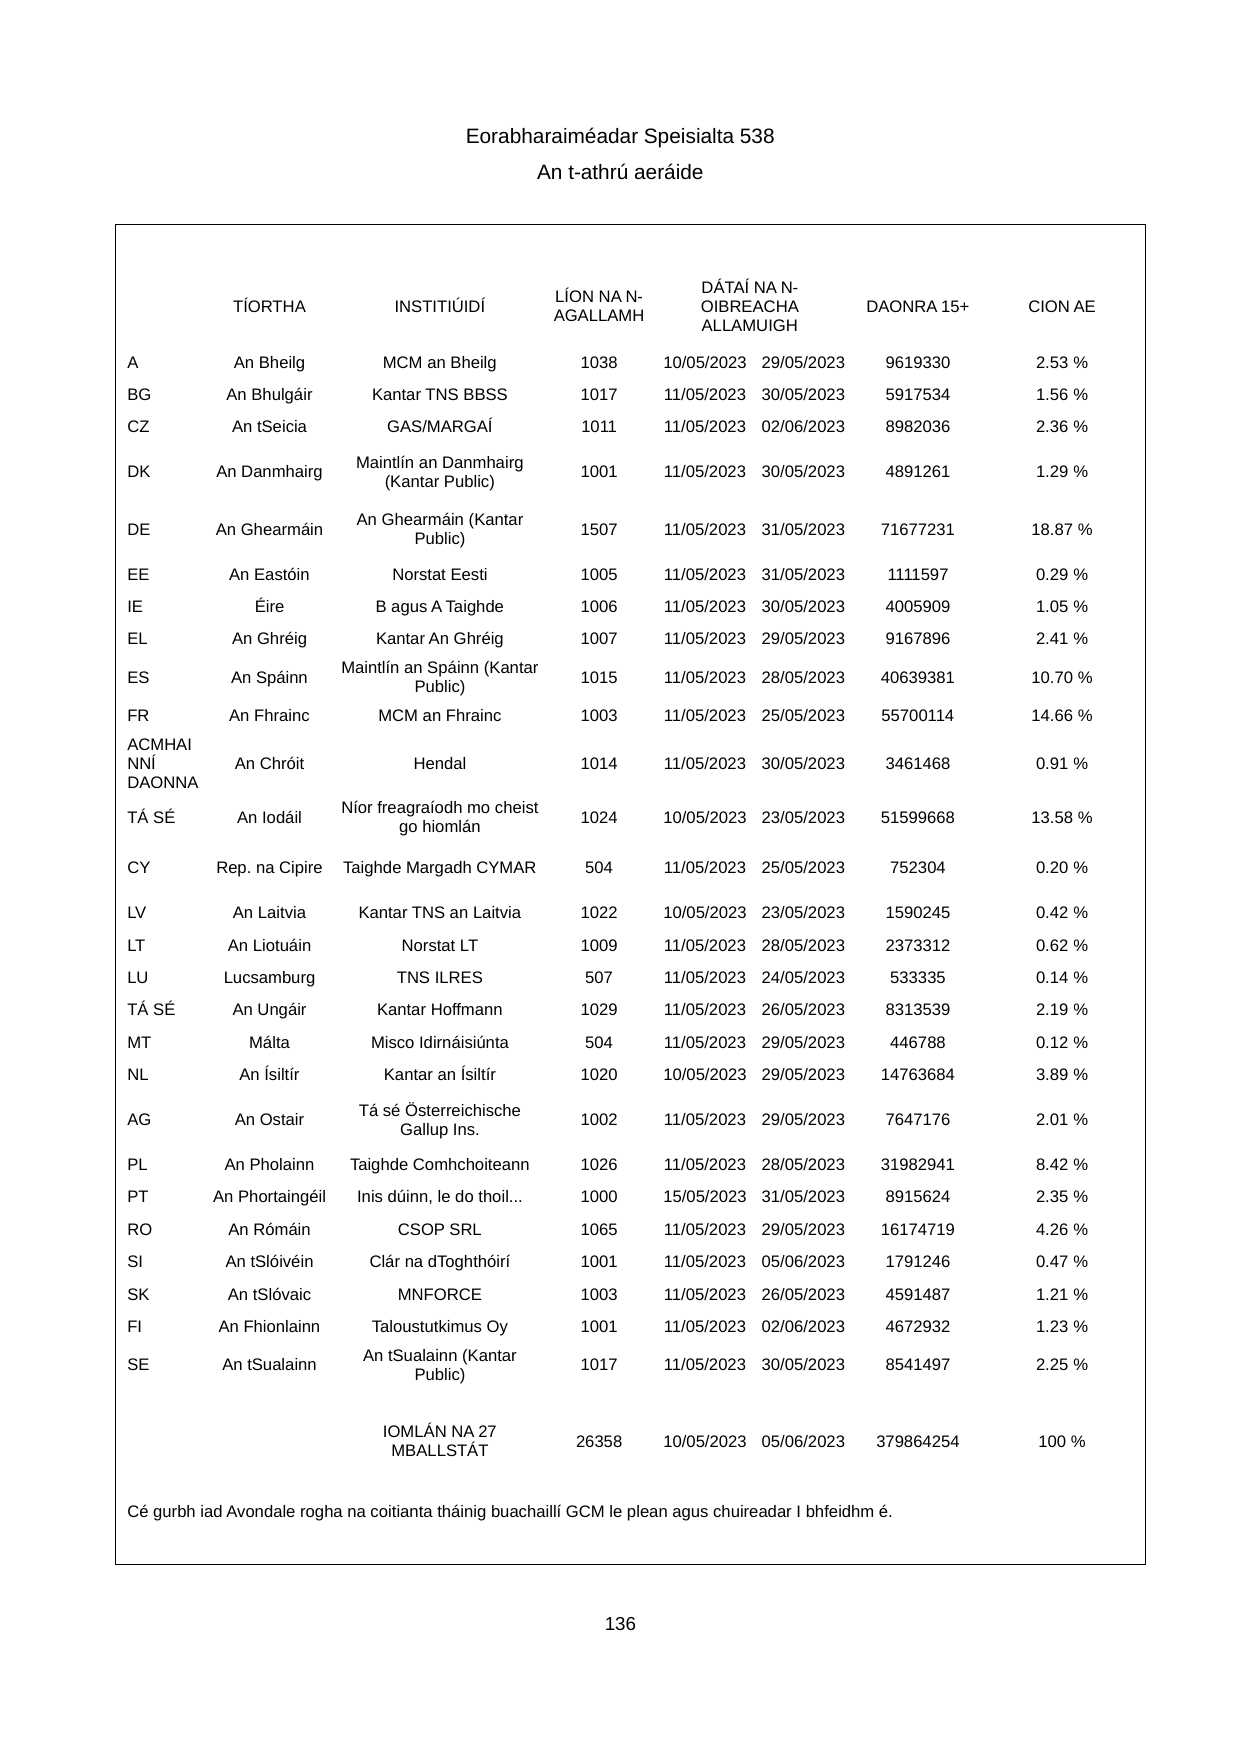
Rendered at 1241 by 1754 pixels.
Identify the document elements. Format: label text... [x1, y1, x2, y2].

table_cell Norstat Eesti [333, 558, 546, 590]
table_cell An Laitvia [206, 896, 333, 929]
table_cell 1017 [546, 1343, 651, 1387]
table_cell An Danmhairg [206, 443, 333, 500]
table_cell 10.70 % [988, 655, 1136, 699]
table_cell 1590245 [848, 896, 988, 929]
table_cell 29/05/2023 [758, 1026, 848, 1058]
table_cell 507 [546, 961, 651, 994]
table_cell 10/05/2023 [651, 346, 758, 378]
table_cell 25/05/2023 [758, 839, 848, 896]
table_cell 05/06/2023 [758, 1419, 848, 1463]
table_cell EL [124, 623, 206, 655]
table_cell 8982036 [848, 411, 988, 443]
table_cell TÁ SÉ [124, 795, 206, 839]
table_cell PL [124, 1148, 206, 1181]
table_cell MNFORCE [333, 1278, 546, 1310]
table_cell An Iodáil [206, 795, 333, 839]
table_cell 1111597 [848, 558, 988, 590]
table_cell 504 [546, 839, 651, 896]
table_cell [206, 1419, 333, 1463]
table_cell 1022 [546, 896, 651, 929]
table_cell 11/05/2023 [651, 732, 758, 795]
table_cell BG [124, 378, 206, 411]
table_cell 1507 [546, 500, 651, 558]
table_header INSTITIÚIDÍ [333, 267, 546, 346]
table_cell 1.29 % [988, 443, 1136, 500]
table_cell 11/05/2023 [651, 378, 758, 411]
table_cell 30/05/2023 [758, 443, 848, 500]
table_cell Rep. na Cipire [206, 839, 333, 896]
table_cell 18.87 % [988, 500, 1136, 558]
table_cell 29/05/2023 [758, 346, 848, 378]
table_cell 11/05/2023 [651, 961, 758, 994]
table_cell [333, 1463, 546, 1496]
table_cell [651, 1463, 758, 1496]
table_cell 28/05/2023 [758, 1148, 848, 1181]
table_cell 11/05/2023 [651, 1310, 758, 1343]
table_cell 533335 [848, 961, 988, 994]
table_cell 1001 [546, 1310, 651, 1343]
table_cell LV [124, 896, 206, 929]
table_cell 5917534 [848, 378, 988, 411]
table_cell 14763684 [848, 1059, 988, 1091]
table_cell 2.36 % [988, 411, 1136, 443]
table_cell 11/05/2023 [651, 1213, 758, 1245]
table_cell 11/05/2023 [651, 411, 758, 443]
table_cell PT [124, 1181, 206, 1213]
table_cell 23/05/2023 [758, 795, 848, 839]
table_cell An Ghearmáin [206, 500, 333, 558]
table_cell IOMLÁN NA 27 MBALLSTÁT [333, 1419, 546, 1463]
table_cell 4672932 [848, 1310, 988, 1343]
table_cell 0.91 % [988, 732, 1136, 795]
table_cell TÁ SÉ [124, 994, 206, 1026]
table_cell 0.29 % [988, 558, 1136, 590]
table_cell 30/05/2023 [758, 1343, 848, 1387]
table_cell LT [124, 929, 206, 961]
table_cell An Bheilg [206, 346, 333, 378]
table_cell 05/06/2023 [758, 1245, 848, 1278]
table_cell 1026 [546, 1148, 651, 1181]
table_cell ES [124, 655, 206, 699]
table_cell Cé gurbh iad Avondale rogha na coitianta tháinig buachaillí GCM le plean agus chuireadar I bhfeidhm é. [124, 1496, 1136, 1528]
table_cell Kantar an Ísiltír [333, 1059, 546, 1091]
table_cell 1.23 % [988, 1310, 1136, 1343]
table_cell 16174719 [848, 1213, 988, 1245]
table_cell 51599668 [848, 795, 988, 839]
table_cell SI [124, 1245, 206, 1278]
table_cell 11/05/2023 [651, 443, 758, 500]
table_cell 3461468 [848, 732, 988, 795]
table_cell 30/05/2023 [758, 590, 848, 623]
table_cell [988, 1387, 1136, 1419]
table_cell 30/05/2023 [758, 732, 848, 795]
table_cell 14.66 % [988, 699, 1136, 732]
table_cell An tSualainn [206, 1343, 333, 1387]
table_cell Tá sé Österreichische Gallup Ins. [333, 1091, 546, 1148]
table_cell 29/05/2023 [758, 623, 848, 655]
table_cell 2.35 % [988, 1181, 1136, 1213]
table_cell 0.62 % [988, 929, 1136, 961]
table_cell 0.47 % [988, 1245, 1136, 1278]
table_header DAONRA 15+ [848, 267, 988, 346]
table_cell 11/05/2023 [651, 699, 758, 732]
table_cell An Chróit [206, 732, 333, 795]
table_cell 1017 [546, 378, 651, 411]
table_cell [124, 1387, 206, 1419]
table_cell 11/05/2023 [651, 1148, 758, 1181]
table_cell 11/05/2023 [651, 1245, 758, 1278]
table_header TÍORTHA [206, 267, 333, 346]
table_cell 1001 [546, 443, 651, 500]
table_cell 1003 [546, 699, 651, 732]
table_cell [206, 1387, 333, 1419]
table_cell An Ísiltír [206, 1059, 333, 1091]
table_cell 31/05/2023 [758, 500, 848, 558]
table_cell Kantar TNS BBSS [333, 378, 546, 411]
table_cell Misco Idirnáisiúnta [333, 1026, 546, 1058]
table_cell 1002 [546, 1091, 651, 1148]
table_cell 11/05/2023 [651, 1026, 758, 1058]
table_cell DE [124, 500, 206, 558]
table_cell An Ostair [206, 1091, 333, 1148]
table_cell 26/05/2023 [758, 1278, 848, 1310]
table_cell Maintlín an Spáinn (Kantar Public) [333, 655, 546, 699]
table_cell Kantar TNS an Laitvia [333, 896, 546, 929]
table_cell RO [124, 1213, 206, 1245]
table_cell 504 [546, 1026, 651, 1058]
table_cell 26/05/2023 [758, 994, 848, 1026]
table_cell SE [124, 1343, 206, 1387]
table_cell 1003 [546, 1278, 651, 1310]
table_cell AG [124, 1091, 206, 1148]
table_cell 1024 [546, 795, 651, 839]
table_cell 1001 [546, 1245, 651, 1278]
table_cell An Spáinn [206, 655, 333, 699]
table_cell An tSualainn (Kantar Public) [333, 1343, 546, 1387]
table_cell An Fhionlainn [206, 1310, 333, 1343]
table_cell An Liotuáin [206, 929, 333, 961]
table_cell 31/05/2023 [758, 1181, 848, 1213]
table_cell 446788 [848, 1026, 988, 1058]
table_cell 29/05/2023 [758, 1091, 848, 1148]
table_cell [124, 1463, 206, 1496]
table_cell 1006 [546, 590, 651, 623]
table_cell 2.25 % [988, 1343, 1136, 1387]
table_cell 11/05/2023 [651, 839, 758, 896]
table_cell 9619330 [848, 346, 988, 378]
table_cell Taighde Margadh CYMAR [333, 839, 546, 896]
table_cell 40639381 [848, 655, 988, 699]
table_cell MCM an Bheilg [333, 346, 546, 378]
table_cell 4591487 [848, 1278, 988, 1310]
table_cell 11/05/2023 [651, 655, 758, 699]
table_cell FR [124, 699, 206, 732]
table_cell [848, 1387, 988, 1419]
table_cell 10/05/2023 [651, 1419, 758, 1463]
table_cell CZ [124, 411, 206, 443]
table_cell TNS ILRES [333, 961, 546, 994]
table_cell DK [124, 443, 206, 500]
table_cell 2.19 % [988, 994, 1136, 1026]
table_cell 13.58 % [988, 795, 1136, 839]
table_cell Hendal [333, 732, 546, 795]
table_cell 0.42 % [988, 896, 1136, 929]
table_cell [333, 1387, 546, 1419]
table_cell 02/06/2023 [758, 411, 848, 443]
table_cell CY [124, 839, 206, 896]
table_cell [651, 1387, 758, 1419]
table_cell An Phortaingéil [206, 1181, 333, 1213]
table_cell 29/05/2023 [758, 1213, 848, 1245]
table_cell 1038 [546, 346, 651, 378]
table_cell 100 % [988, 1419, 1136, 1463]
table_cell [758, 1463, 848, 1496]
table_cell An Ghréig [206, 623, 333, 655]
table_cell Taloustutkimus Oy [333, 1310, 546, 1343]
table_cell EE [124, 558, 206, 590]
table_cell 4.26 % [988, 1213, 1136, 1245]
table_cell 1009 [546, 929, 651, 961]
table_cell An Ghearmáin (Kantar Public) [333, 500, 546, 558]
table_header DÁTAÍ NA N-OIBREACHA ALLAMUIGH [651, 267, 848, 346]
table_header LÍON NA N-AGALLAMH [546, 267, 651, 346]
table_cell 4005909 [848, 590, 988, 623]
table_cell 10/05/2023 [651, 896, 758, 929]
table_cell 0.14 % [988, 961, 1136, 994]
table_cell Maintlín an Danmhairg (Kantar Public) [333, 443, 546, 500]
table_cell 1.56 % [988, 378, 1136, 411]
table_cell 31/05/2023 [758, 558, 848, 590]
table_cell Norstat LT [333, 929, 546, 961]
table_cell MCM an Fhrainc [333, 699, 546, 732]
table_cell 25/05/2023 [758, 699, 848, 732]
table_cell [758, 1387, 848, 1419]
table_cell 11/05/2023 [651, 1278, 758, 1310]
table_cell ACMHAINNÍ DAONNA [124, 732, 206, 795]
table_cell An tSlóivéin [206, 1245, 333, 1278]
table_cell An tSeicia [206, 411, 333, 443]
table_cell 2373312 [848, 929, 988, 961]
table_cell [848, 1463, 988, 1496]
table_cell 1.05 % [988, 590, 1136, 623]
table_cell 55700114 [848, 699, 988, 732]
table_cell Málta [206, 1026, 333, 1058]
table_cell Lucsamburg [206, 961, 333, 994]
table_cell Taighde Comhchoiteann [333, 1148, 546, 1181]
table_cell 9167896 [848, 623, 988, 655]
table_cell [546, 1463, 651, 1496]
table_cell 11/05/2023 [651, 929, 758, 961]
table_cell 11/05/2023 [651, 558, 758, 590]
table_cell GAS/MARGAÍ [333, 411, 546, 443]
table_cell Éire [206, 590, 333, 623]
table_cell 11/05/2023 [651, 994, 758, 1026]
table_cell 2.53 % [988, 346, 1136, 378]
table_cell 71677231 [848, 500, 988, 558]
table_cell 11/05/2023 [651, 590, 758, 623]
table_cell MT [124, 1026, 206, 1058]
table_cell 11/05/2023 [651, 1343, 758, 1387]
table_cell Níor freagraíodh mo cheist go hiomlán [333, 795, 546, 839]
table_cell 1000 [546, 1181, 651, 1213]
table_cell An Eastóin [206, 558, 333, 590]
table_cell SK [124, 1278, 206, 1310]
table_cell 15/05/2023 [651, 1181, 758, 1213]
table_cell 2.01 % [988, 1091, 1136, 1148]
table_cell 26358 [546, 1419, 651, 1463]
table_cell 1014 [546, 732, 651, 795]
table_cell 02/06/2023 [758, 1310, 848, 1343]
table_cell 1020 [546, 1059, 651, 1091]
table_cell 30/05/2023 [758, 378, 848, 411]
table_cell 379864254 [848, 1419, 988, 1463]
table_cell 7647176 [848, 1091, 988, 1148]
table_cell Inis dúinn, le do thoil... [333, 1181, 546, 1213]
table_cell [546, 1387, 651, 1419]
table_cell 11/05/2023 [651, 623, 758, 655]
table_cell Kantar An Ghréig [333, 623, 546, 655]
table_cell NL [124, 1059, 206, 1091]
table_cell Clár na dToghthóirí [333, 1245, 546, 1278]
table_cell CSOP SRL [333, 1213, 546, 1245]
table_cell 2.41 % [988, 623, 1136, 655]
table_cell 4891261 [848, 443, 988, 500]
table_cell An tSlóvaic [206, 1278, 333, 1310]
table_cell 1007 [546, 623, 651, 655]
table_cell 1791246 [848, 1245, 988, 1278]
table_cell IE [124, 590, 206, 623]
table_cell 752304 [848, 839, 988, 896]
table_cell 1029 [546, 994, 651, 1026]
table_cell 0.20 % [988, 839, 1136, 896]
table_cell LU [124, 961, 206, 994]
table_cell 1005 [546, 558, 651, 590]
table_cell An Fhrainc [206, 699, 333, 732]
table_cell [124, 1419, 206, 1463]
table_cell 1015 [546, 655, 651, 699]
table_cell 29/05/2023 [758, 1059, 848, 1091]
table_cell An Bhulgáir [206, 378, 333, 411]
table_cell 3.89 % [988, 1059, 1136, 1091]
table_cell Kantar Hoffmann [333, 994, 546, 1026]
table_header CION AE [988, 267, 1136, 346]
table_cell 11/05/2023 [651, 1091, 758, 1148]
table_cell 31982941 [848, 1148, 988, 1181]
table_cell 0.12 % [988, 1026, 1136, 1058]
table_cell FI [124, 1310, 206, 1343]
table_cell 1065 [546, 1213, 651, 1245]
table_cell 11/05/2023 [651, 500, 758, 558]
table_cell An Pholainn [206, 1148, 333, 1181]
table_cell 10/05/2023 [651, 795, 758, 839]
table_cell A [124, 346, 206, 378]
table_cell 28/05/2023 [758, 929, 848, 961]
table_header [124, 267, 206, 346]
table_cell [988, 1463, 1136, 1496]
table_cell 8313539 [848, 994, 988, 1026]
table_cell B agus A Taighde [333, 590, 546, 623]
table_cell 1.21 % [988, 1278, 1136, 1310]
table_cell 1011 [546, 411, 651, 443]
table_cell [206, 1463, 333, 1496]
table_cell 10/05/2023 [651, 1059, 758, 1091]
table_cell 23/05/2023 [758, 896, 848, 929]
table_cell An Ungáir [206, 994, 333, 1026]
table_cell 8541497 [848, 1343, 988, 1387]
table_cell 8915624 [848, 1181, 988, 1213]
table_cell 8.42 % [988, 1148, 1136, 1181]
table_cell 24/05/2023 [758, 961, 848, 994]
table_cell 28/05/2023 [758, 655, 848, 699]
table_cell An Rómáin [206, 1213, 333, 1245]
